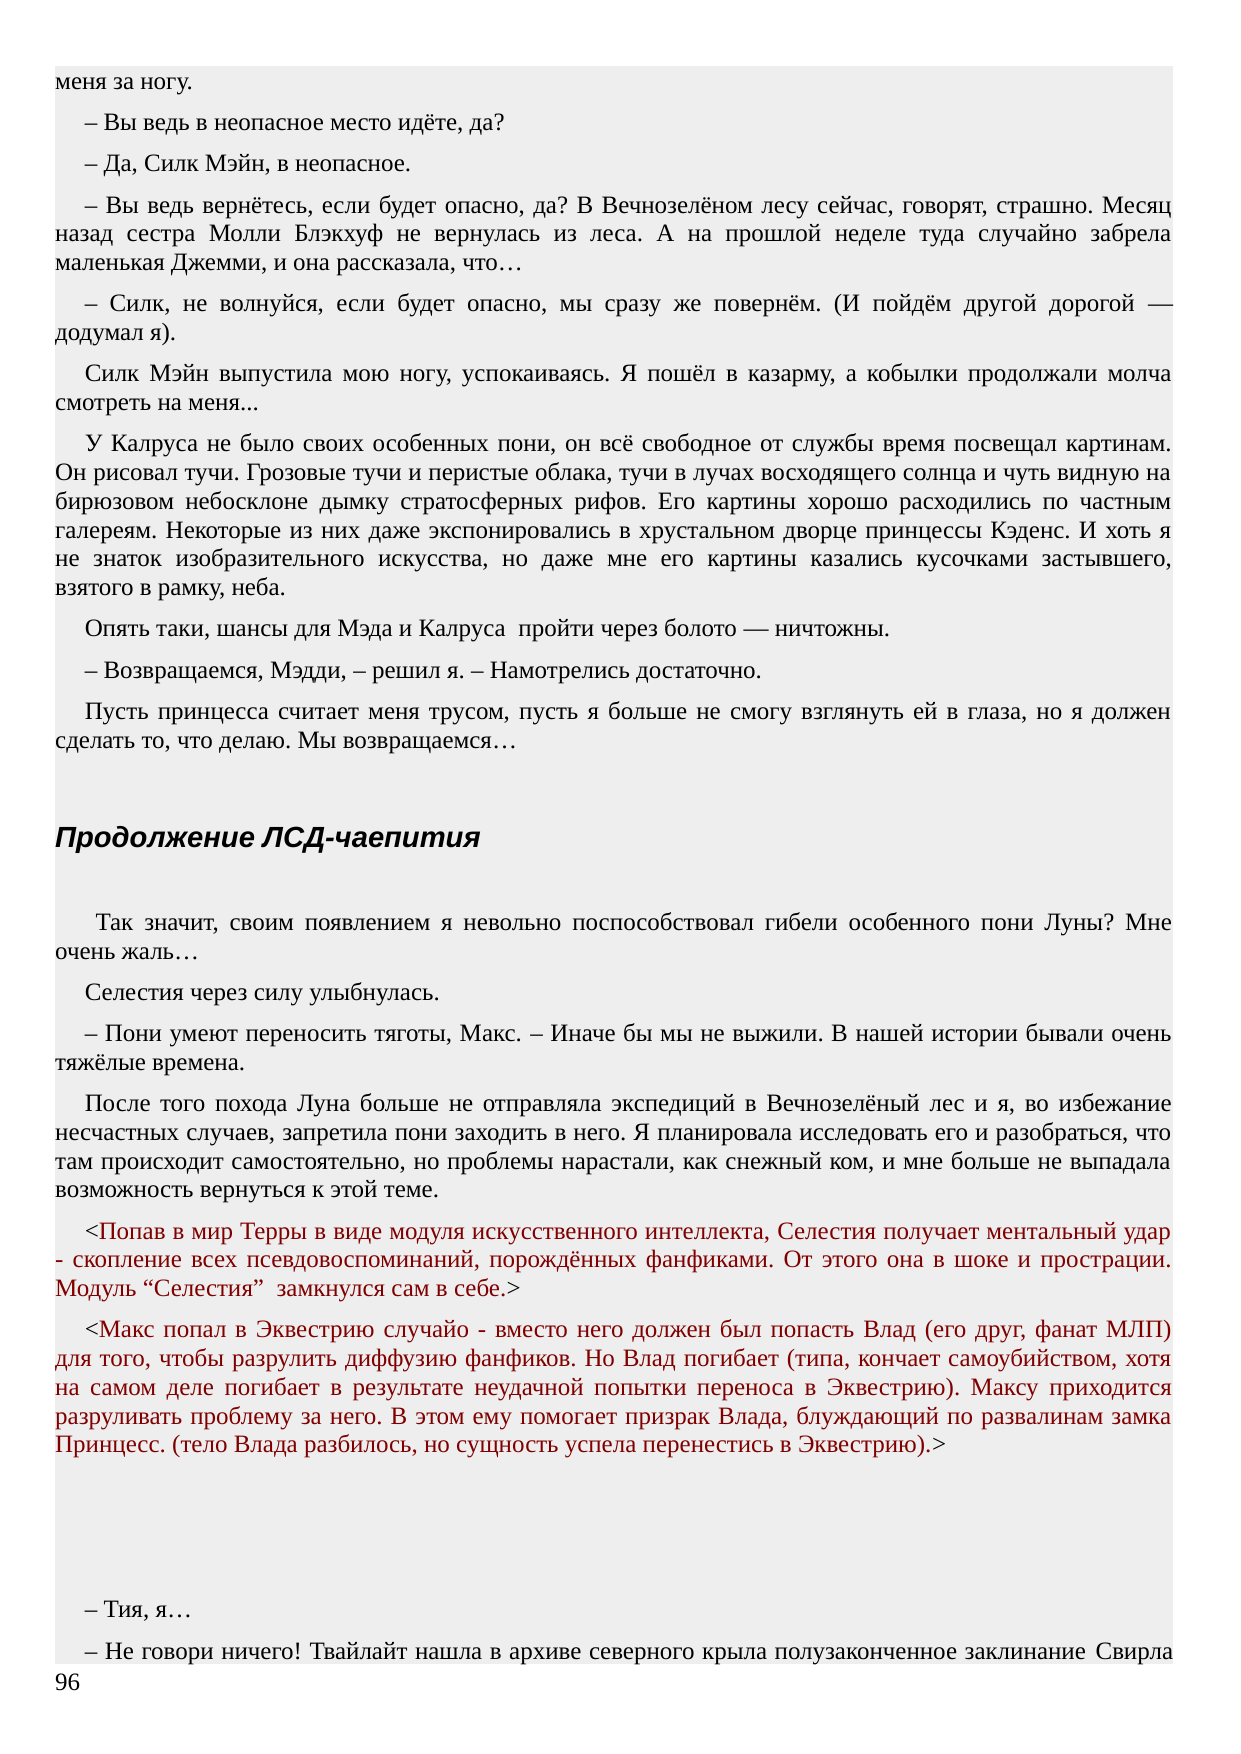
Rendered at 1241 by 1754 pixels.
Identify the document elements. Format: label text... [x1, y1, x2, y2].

text Так значит, своим появлением я невольно поспособствовал гибели особенного пони Луны? Мне очень жаль… [55, 907, 1173, 964]
text – Пони умеют переносить тяготы, Макс. – Иначе бы мы не выжили. В нашей истории бывали очень тяжёлые времена. [55, 1018, 1173, 1076]
text У Калруса не было своих особенных пони, он всё свободное от службы время посвещал картинам. Он рисовал тучи. Грозовые тучи и перистые облака, тучи в лучах восходящего солнца и чуть видную на бирюзовом небосклоне дымку стратосферных рифов. Его картины хорошо расходились по частным галереям. Некоторые из них даже экспонировались в хрустальном дворце принцессы Кэденс. И хоть я не знаток изобразительного искусства, но даже мне его картины казались кусочками застывшего, взятого в рамку, неба. [55, 428, 1173, 601]
text Силк Мэйн выпустила мою ногу, успокаиваясь. Я пошёл в казарму, а кобылки продолжали молча смотреть на меня... [55, 358, 1173, 416]
text – Возвращаемся, Мэдди, – решил я. – Намотрелись достаточно. [55, 655, 1173, 683]
text Селестия через силу улыбнулась. [55, 977, 1173, 1006]
subtitle Продолжение ЛСД-чаепития [55, 820, 1173, 853]
text После того похода Луна больше не отправляла экспедиций в Вечнозелёный лес и я, во избежание несчастных случаев, запретила пони заходить в него. Я планировала исследовать его и разобраться, что там происходит самостоятельно, но проблемы нарастали, как снежный ком, и мне больше не выпадала возможность вернуться к этой теме. [55, 1088, 1173, 1203]
text Опять таки, шансы для Мэда и Калруса пройти через болото — ничтожны. [55, 613, 1173, 642]
text <Попав в мир Терры в виде модуля искусственного интеллекта, Селестия получает ментальный удар - скопление всех псевдовоспоминаний, порождённых фанфиками. От этого она в шоке и прострации. Модуль “Селестия” замкнулся сам в себе.> [55, 1216, 1173, 1302]
text – Да, Силк Мэйн, в неопасное. [55, 148, 1173, 177]
text <Макс попал в Эквестрию случайо - вместо него должен был попасть Влад (его друг, фанат МЛП) для того, чтобы разрулить диффузию фанфиков. Но Влад погибает (типа, кончает самоубийством, хотя на самом деле погибает в результате неудачной попытки переноса в Эквестрию). Максу приходится разруливать проблему за него. В этом ему помогает призрак Влада, блуждающий по развалинам замка Принцесс. (тело Влада разбилось, но сущность успела перенестись в Эквестрию).> [55, 1314, 1173, 1458]
text меня за ногу. [55, 66, 1173, 95]
text Пусть принцесса считает меня трусом, пусть я больше не смогу взглянуть ей в глаза, но я должен сделать то, что делаю. Мы возвращаемся… [55, 696, 1173, 753]
text – Силк, не волнуйся, если будет опасно, мы сразу же повернём. (И пойдём другой дорогой — додумал я). [55, 288, 1173, 346]
text – Вы ведь вернётесь, если будет опасно, да? В Вечнозелёном лесу сейчас, говорят, страшно. Месяц назад сестра Молли Блэкхуф не вернулась из леса. А на прошлой неделе туда случайно забрела маленькая Джемми, и она рассказала, что… [55, 190, 1173, 276]
text – Вы ведь в неопасное место идёте, да? [55, 107, 1173, 136]
text – Не говори ничего! Твайлайт нашла в архиве северного крыла полузаконченное заклинание Cвирла [55, 1636, 1173, 1664]
text – Тия, я… [55, 1594, 1173, 1623]
